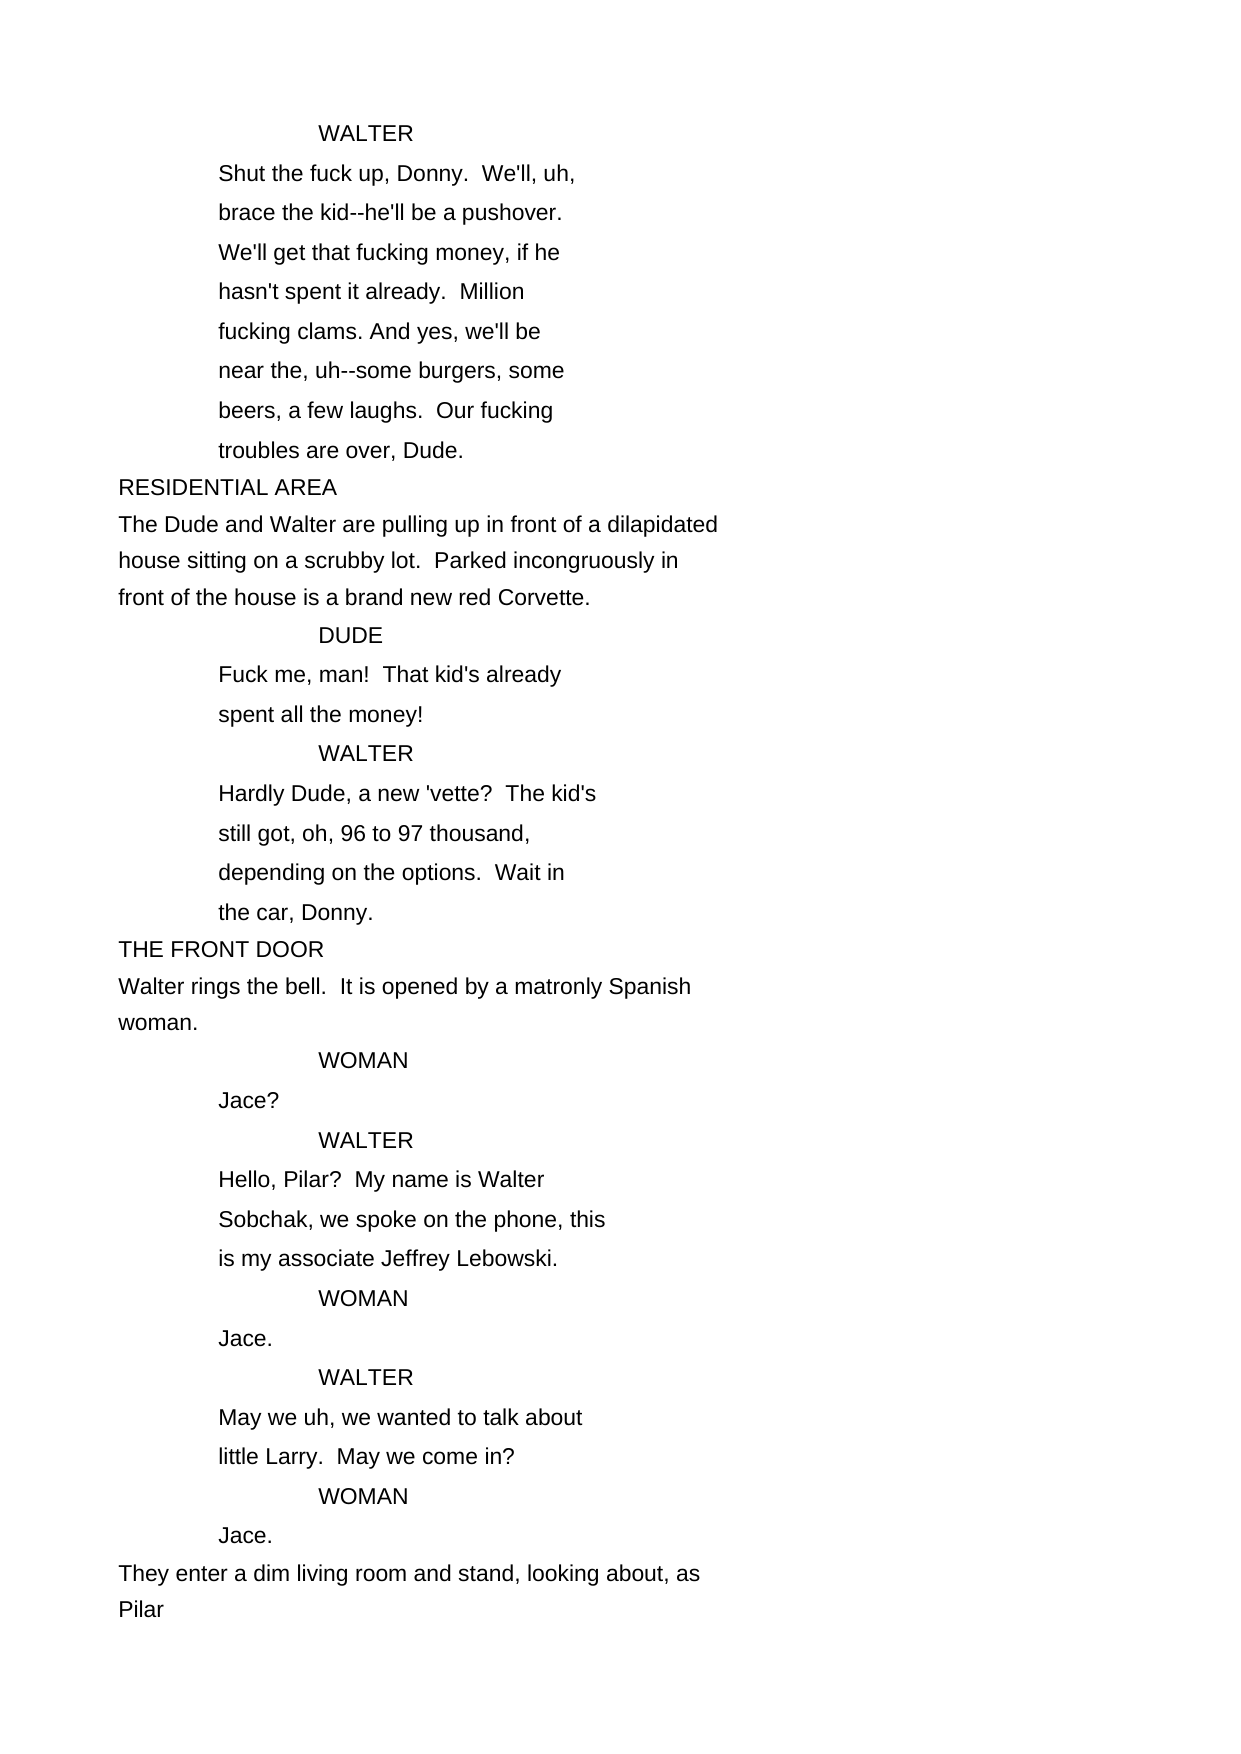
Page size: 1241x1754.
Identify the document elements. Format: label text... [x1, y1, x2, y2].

text Walter rings the bell. It is opened by a matronly Spanish [118, 973, 1122, 999]
text Shut the fuck up, Donny. We'll, uh, [118, 158, 1122, 186]
text DUDE [118, 620, 1122, 648]
text We'll get that fucking money, if he [118, 237, 1122, 266]
text still got, oh, 96 to 97 thousand, [118, 818, 1122, 846]
text hasn't spent it already. Million [118, 276, 1122, 305]
text WALTER [118, 1362, 1122, 1391]
text Hello, Pilar? My name is Walter [118, 1164, 1122, 1193]
text near the, uh--some burgers, some [118, 356, 1122, 384]
text WOMAN [118, 1283, 1122, 1312]
text WALTER [118, 118, 1122, 147]
text little Larry. May we come in? [118, 1441, 1122, 1470]
text house sitting on a scrubby lot. Parked incongruously in [118, 547, 1122, 573]
text The Dude and Walter are pulling up in front of a dilapidated [118, 511, 1122, 537]
text Jace? [118, 1085, 1122, 1114]
text woman. [118, 1009, 1122, 1036]
text front of the house is a brand new red Corvette. [118, 583, 1122, 610]
text WALTER [118, 738, 1122, 767]
text depending on the options. Wait in [118, 857, 1122, 886]
text troubles are over, Dude. [118, 435, 1122, 463]
text Fuck me, man! That kid's already [118, 659, 1122, 688]
text They enter a dim living room and stand, looking about, as [118, 1560, 1122, 1586]
text THE FRONT DOOR [118, 936, 1122, 963]
text Hardly Dude, a new 'vette? The kid's [118, 778, 1122, 807]
text beers, a few laughs. Our fucking [118, 395, 1122, 424]
text Jace. [118, 1521, 1122, 1549]
text WOMAN [118, 1481, 1122, 1510]
text Sobchak, we spoke on the phone, this [118, 1204, 1122, 1233]
text spent all the money! [118, 699, 1122, 728]
text Jace. [118, 1323, 1122, 1351]
text May we uh, we wanted to talk about [118, 1402, 1122, 1431]
text Pilar [118, 1596, 1122, 1623]
text is my associate Jeffrey Lebowski. [118, 1243, 1122, 1272]
text WOMAN [118, 1046, 1122, 1074]
text WALTER [118, 1125, 1122, 1153]
text brace the kid--he'll be a pushover. [118, 197, 1122, 226]
text the car, Donny. [118, 897, 1122, 926]
text RESIDENTIAL AREA [118, 474, 1122, 501]
text fucking clams. And yes, we'll be [118, 316, 1122, 345]
